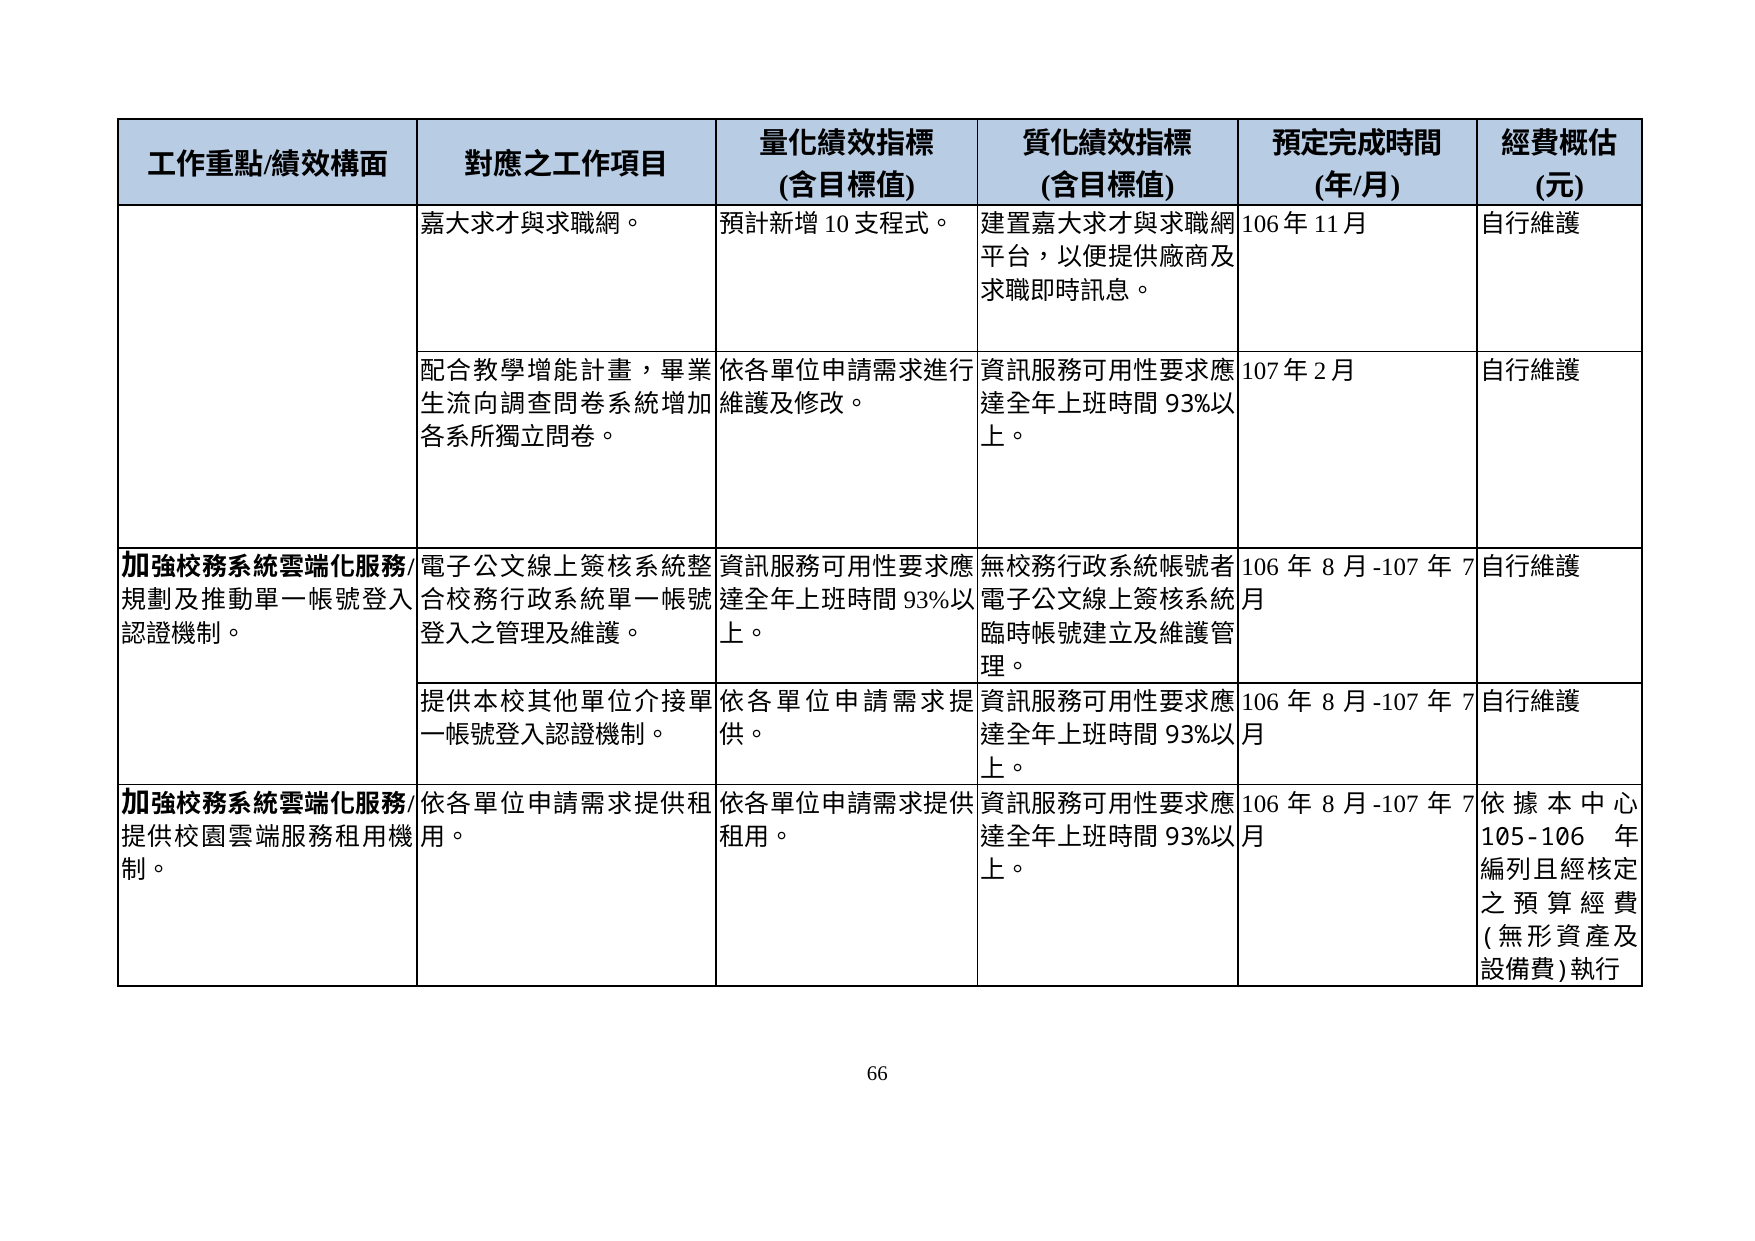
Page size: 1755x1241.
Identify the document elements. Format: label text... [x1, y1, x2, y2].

table_cell 106年8月-107年7月 [1239, 549, 1476, 682]
table_cell 加強校務系統雲端化服務/規劃及推動單一帳號登入認證機制。 [119, 549, 416, 784]
table_cell 依各單位申請需求提供租用。 [717, 785, 977, 985]
table_header 工作重點/績效構面 [119, 120, 416, 204]
table_cell 資訊服務可用性要求應達全年上班時間93%以上。 [717, 549, 977, 682]
table_cell 預計新增10支程式。 [717, 206, 977, 351]
table_header 預定完成時間 (年/月) [1239, 120, 1476, 204]
table_cell [119, 206, 416, 547]
table_header 對應之工作項目 [418, 120, 715, 204]
table_cell 107年2月 [1239, 352, 1476, 547]
table_cell 依各單位申請需求提供租用。 [418, 785, 715, 985]
table_cell 資訊服務可用性要求應達全年上班時間93%以上。 [978, 352, 1237, 547]
table_cell 依據本中心105-106年編列且經核定之預算經費(無形資產及設備費)執行 [1478, 785, 1641, 985]
table_cell 依各單位申請需求進行維護及修改。 [717, 352, 977, 547]
table_cell 106年8月-107年7月 [1239, 785, 1476, 985]
table_cell 資訊服務可用性要求應達全年上班時間93%以上。 [978, 684, 1237, 784]
table_cell 106年8月-107年7月 [1239, 684, 1476, 784]
table_cell 106年11月 [1239, 206, 1476, 351]
table_cell 電子公文線上簽核系統整合校務行政系統單一帳號登入之管理及維護。 [418, 549, 715, 682]
table_cell 自行維護 [1478, 206, 1641, 351]
table_cell 自行維護 [1478, 684, 1641, 784]
table_cell 自行維護 [1478, 352, 1641, 547]
table_header 質化績效指標 (含目標值) [978, 120, 1237, 204]
table_header 經費概估 (元) [1478, 120, 1641, 204]
table_cell 自行維護 [1478, 549, 1641, 682]
table_cell 資訊服務可用性要求應達全年上班時間93%以上。 [978, 785, 1237, 985]
table_cell 配合教學增能計畫，畢業生流向調查問卷系統增加各系所獨立問卷。 [418, 352, 715, 547]
table_cell 建置嘉大求才與求職網平台，以便提供廠商及求職即時訊息。 [978, 206, 1237, 351]
table_cell 無校務行政系統帳號者電子公文線上簽核系統臨時帳號建立及維護管理。 [978, 549, 1237, 682]
table_cell 提供本校其他單位介接單一帳號登入認證機制。 [418, 684, 715, 784]
table_cell 依各單位申請需求提供。 [717, 684, 977, 784]
table_cell 加強校務系統雲端化服務/提供校園雲端服務租用機制。 [119, 785, 416, 985]
table_cell 嘉大求才與求職網。 [418, 206, 715, 351]
table_header 量化績效指標 (含目標值) [717, 120, 977, 204]
